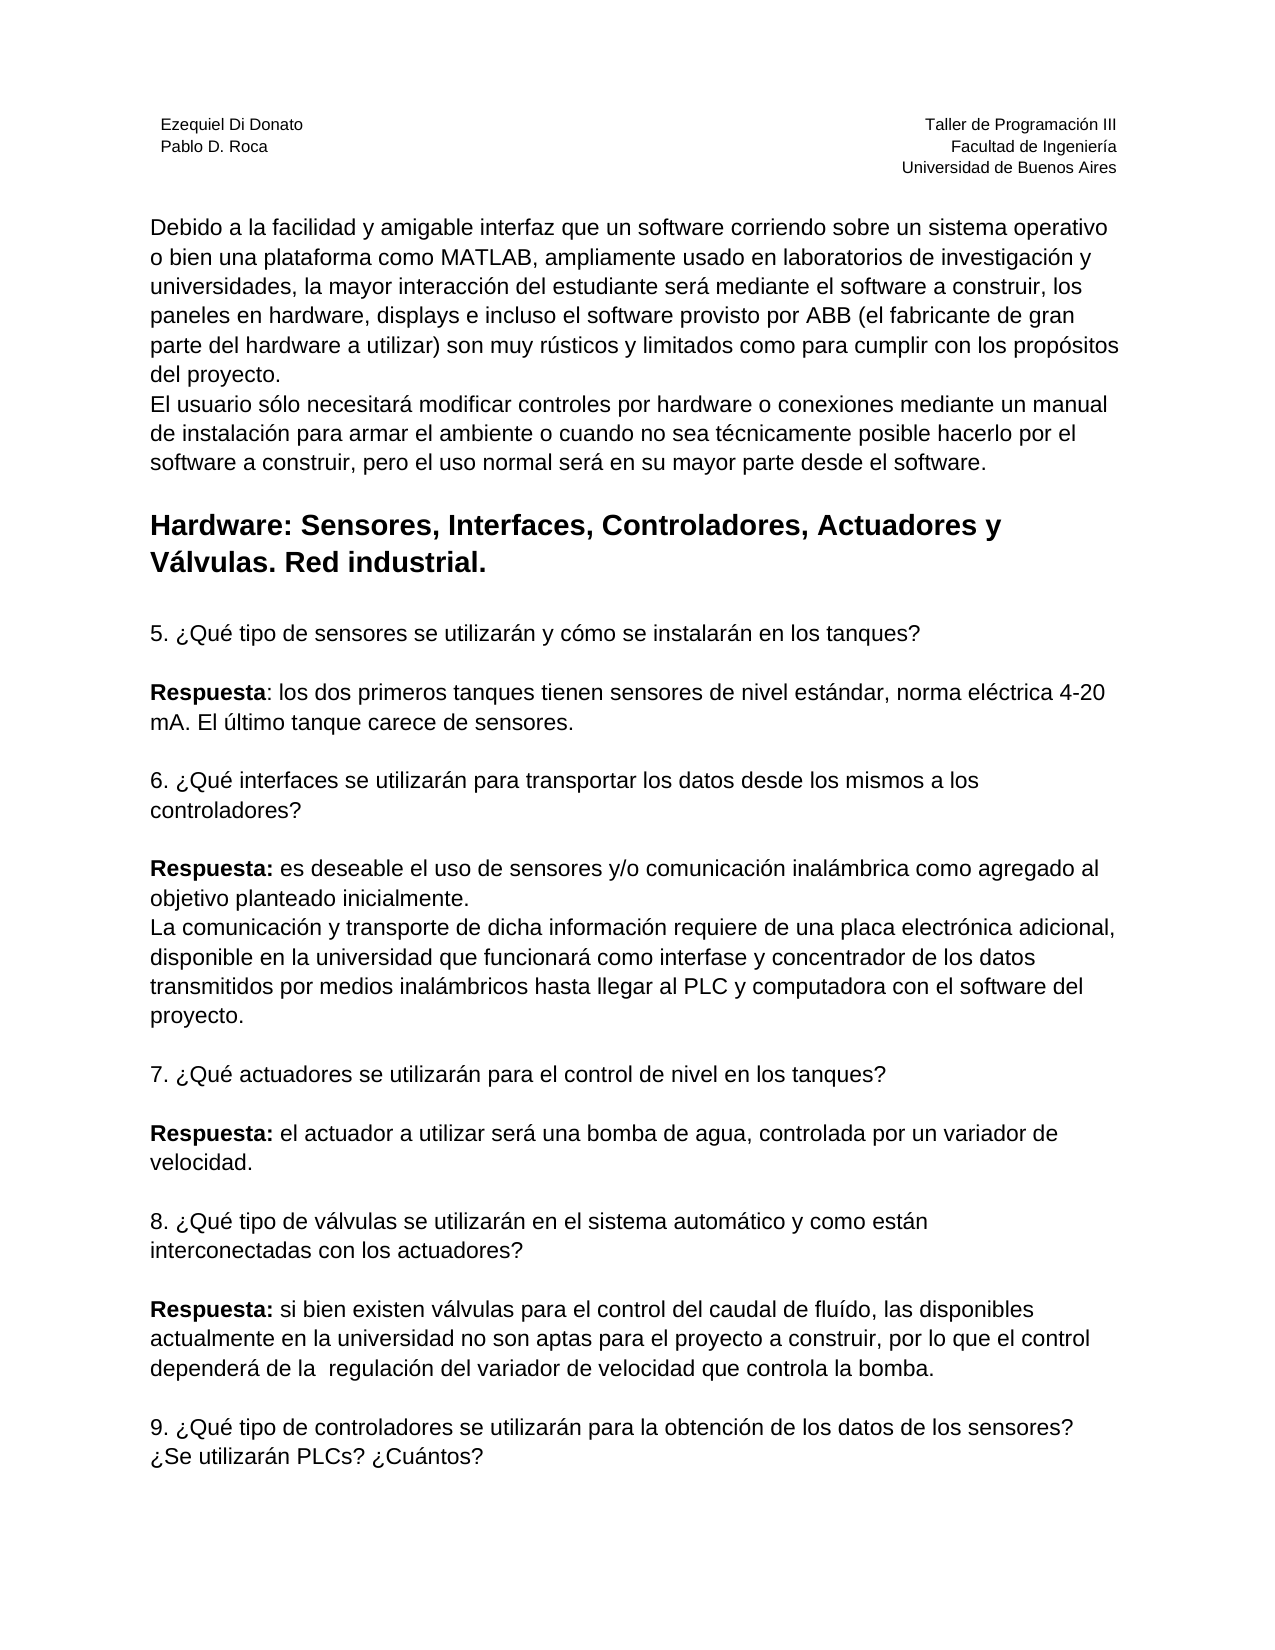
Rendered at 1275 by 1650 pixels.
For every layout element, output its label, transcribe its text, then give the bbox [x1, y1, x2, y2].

text Respuesta: el actuador a utilizar será una bomba de agua, controlada por un variador de velocidad. [150, 1121, 1125, 1176]
text El usuario sólo necesitará modificar controles por hardware o conexiones mediante un manual de instalación para armar el ambiente o cuando no sea técnicamente posible hacerlo por el software a construir, pero el uso normal será en su mayor parte desde el software. [150, 391, 1125, 476]
text 8. ¿Qué tipo de válvulas se utilizarán en el sistema automático y como están [150, 1209, 1125, 1234]
text Respuesta: es deseable el uso de sensores y/o comunicación inalámbrica como agregado al objetivo planteado inicialmente. [150, 856, 1125, 911]
text 7. ¿Qué actuadores se utilizarán para el control de nivel en los tanques? [150, 1062, 1125, 1087]
text controladores? [150, 797, 1125, 823]
text La comunicación y transporte de dicha información requiere de una placa electrónica adicional, disponible en la universidad que funcionará como interfase y concentrador de los datos transmitidos por medios inalámbricos hasta llegar al PLC y computadora con el software del proyecto. [150, 915, 1125, 1029]
text Respuesta: si bien existen válvulas para el control del caudal de fluído, las disponibles actualmente en la universidad no son aptas para el proyecto a construir, por lo que el control dependerá de la regulación del variador de velocidad que controla la bomba. [150, 1297, 1125, 1381]
text ¿Se utilizarán PLCs? ¿Cuántos? [150, 1444, 1125, 1469]
text interconectadas con los actuadores? [150, 1238, 1125, 1264]
text Respuesta: los dos primeros tanques tienen sensores de nivel estándar, norma eléctrica 4-20 mA. El último tanque carece de sensores. [150, 680, 1125, 735]
subtitle Hardware: Sensores, Interfaces, Controladores, Actuadores y Válvulas. Red industrial. [150, 509, 1125, 579]
text 5. ¿Qué tipo de sensores se utilizarán y cómo se instalarán en los tanques? [150, 621, 1125, 647]
text 6. ¿Qué interfaces se utilizarán para transportar los datos desde los mismos a los [150, 768, 1125, 794]
text Debido a la facilidad y amigable interfaz que un software corriendo sobre un sistema operativo o bien una plataforma como MATLAB, ampliamente usado en laboratorios de investigación y universidades, la mayor interacción del estudiante será mediante el software a construir, los paneles en hardware, displays e incluso el software provisto por ABB (el fabricante de gran parte del hardware a utilizar) son muy rústicos y limitados como para cumplir con los propósitos del proyecto. [150, 215, 1125, 388]
text 9. ¿Qué tipo de controladores se utilizarán para la obtención de los datos de los sensores? [150, 1414, 1125, 1440]
